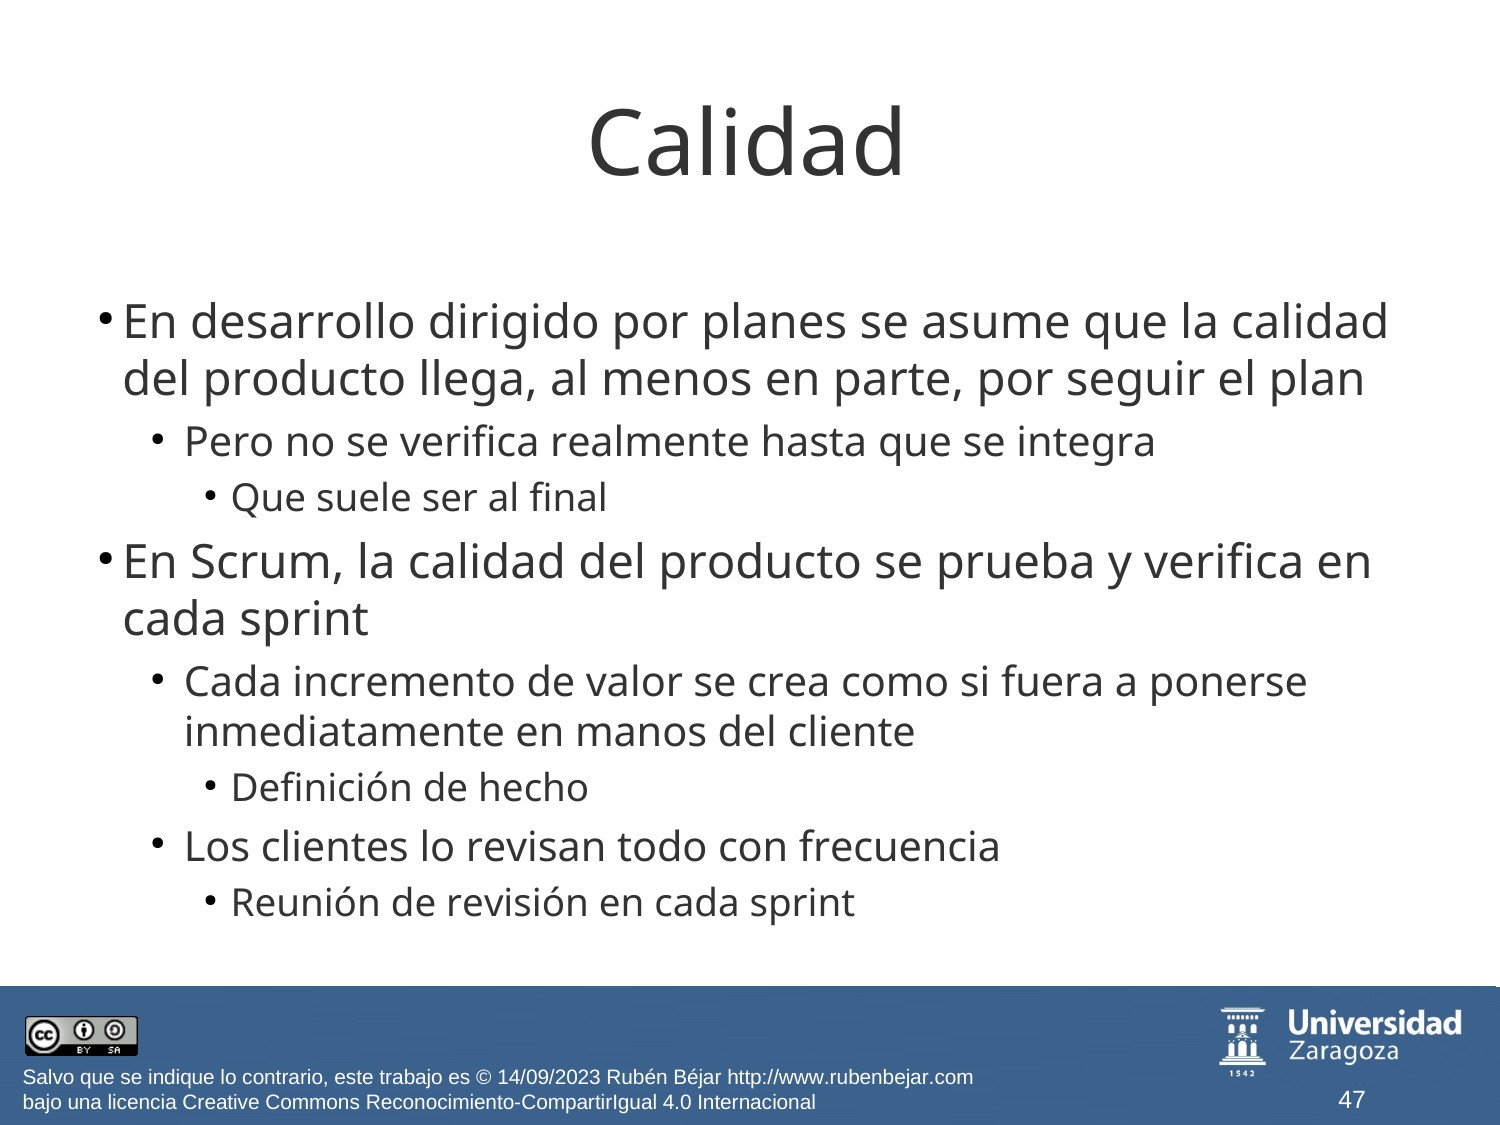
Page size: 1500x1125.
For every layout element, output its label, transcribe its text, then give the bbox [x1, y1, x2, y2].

title Calidad [74, 21, 1420, 257]
picture [0, 986, 1500, 1125]
list En desarrollo dirigido por planes se asume que la calidad del producto llega, al menos en parte, por seguir el plan Pero no se verifica realmente hasta que se integra Que suele ser al final En Scrum, la calidad del producto se prueba y verifica en cada sprint Cada incremento de valor se crea como si fuera a ponerse inmediatamente en manos del cliente Definición de hecho Los clientes lo revisan todo con frecuencia Reunión de revisión en cada sprint [82, 283, 1418, 957]
